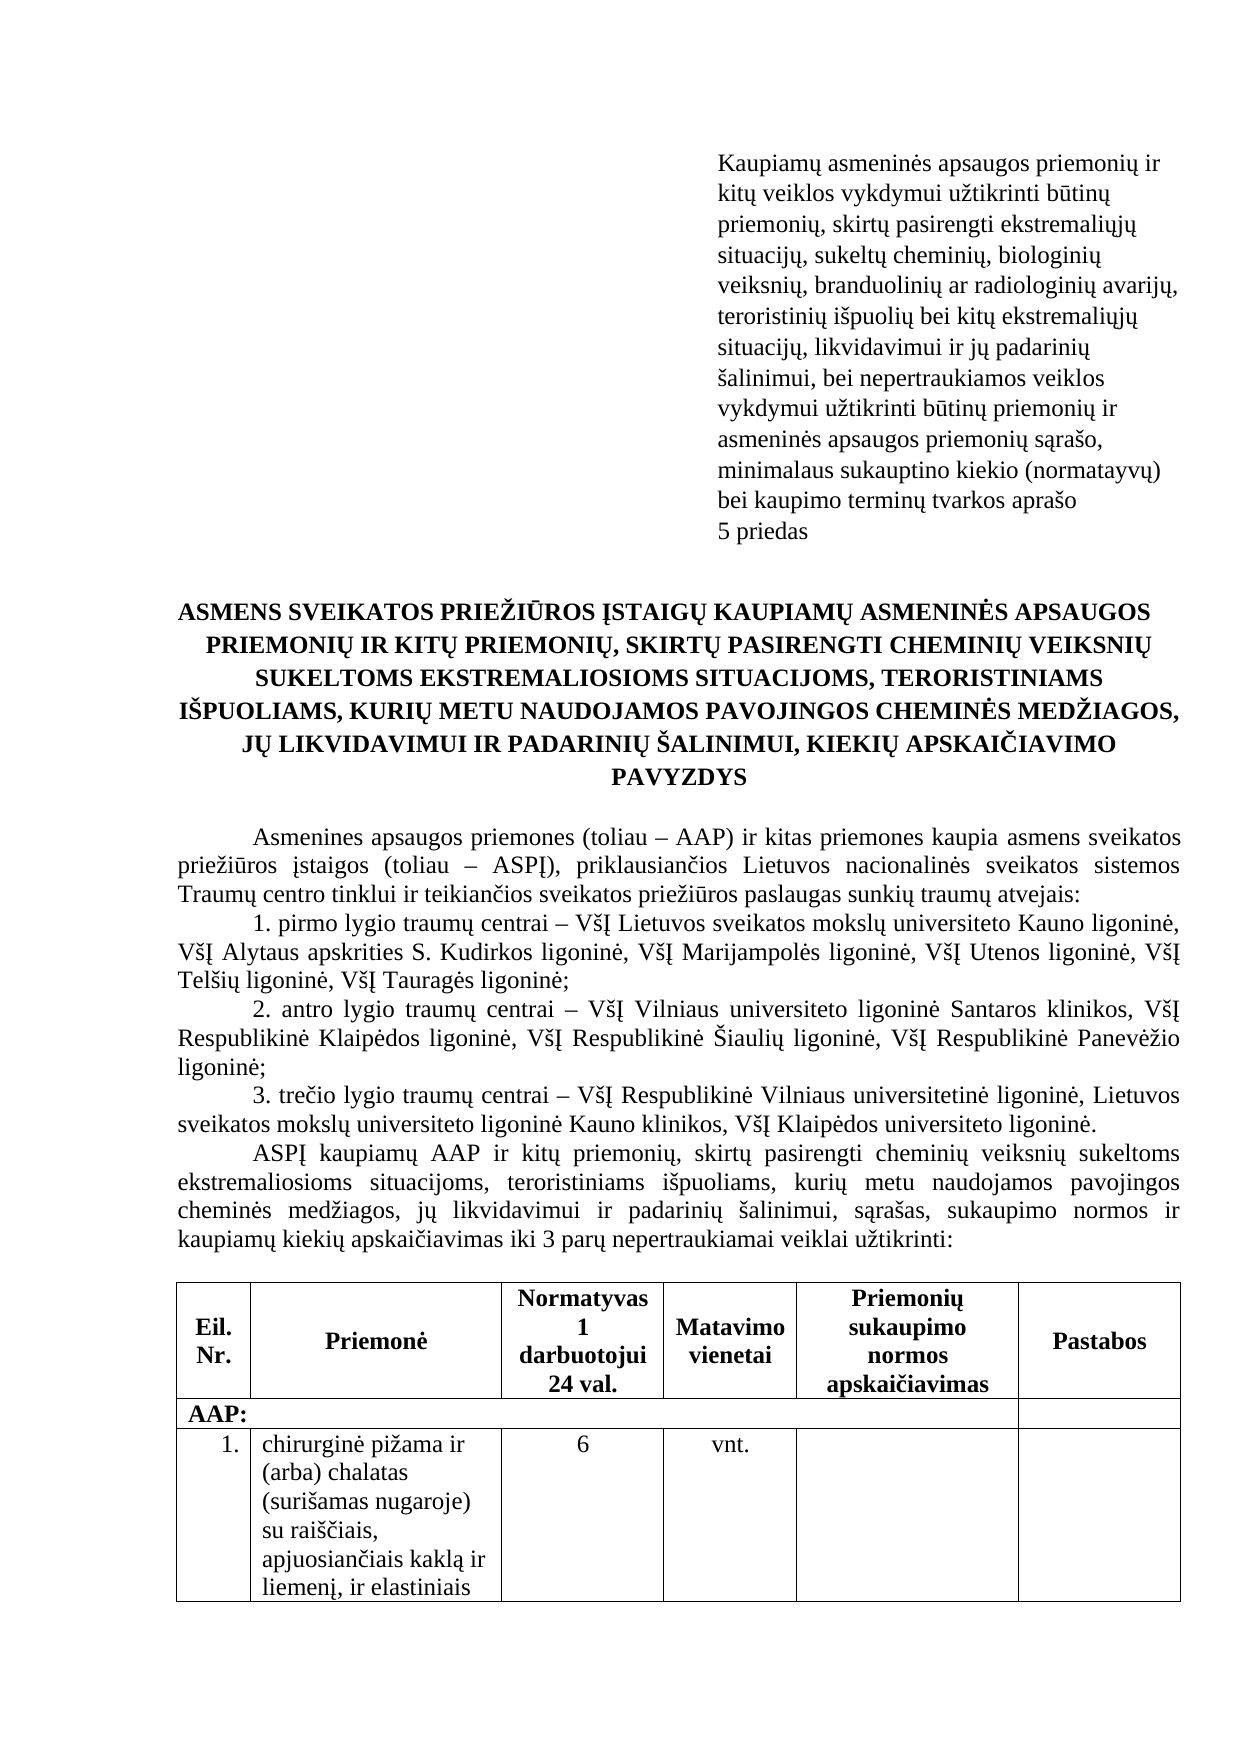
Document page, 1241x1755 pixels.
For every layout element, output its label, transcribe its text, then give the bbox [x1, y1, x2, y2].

table_cell 6 [502, 1429, 663, 1601]
text situacijų, likvidavimui ir jų padarinių [717, 332, 1181, 361]
text 3. trečio lygio traumų centrai – VšĮ Respublikinė Vilniaus universitetinė ligoninė, Lietuvos sveikatos mokslų universiteto ligoninė Kauno klinikos, VšĮ Klaipėdos universiteto ligoninė. [177, 1081, 1181, 1138]
table_header Priemonių sukaupimo normos apskaičiavimas [797, 1283, 1018, 1398]
text Kaupiamų asmeninės apsaugos priemonių ir [717, 148, 1181, 176]
text ASMENS SVEIKATOS PRIEŽIŪROS ĮSTAIGŲ KAUPIAMŲ ASMENINĖS APSAUGOS PRIEMONIŲ IR KITŲ PRIEMONIŲ, SKIRTŲ PASIRENGTI CHEMINIŲ VEIKSNIŲ SUKELTOMS EKSTREMALIOSIOMS SITUACIJOMS, TERORISTINIAMS IŠPUOLIAMS, KURIŲ METU NAUDOJAMOS PAVOJINGOS CHEMINĖS MEDŽIAGOS, JŲ LIKVIDAVIMUI IR PADARINIŲ ŠALINIMUI, KIEKIŲ APSKAIČIAVIMO PAVYZDYS [148, 597, 1181, 791]
table_cell 1. [177, 1429, 250, 1601]
text 1. pirmo lygio traumų centrai – VšĮ Lietuvos sveikatos mokslų universiteto Kauno ligoninė, VšĮ Alytaus apskrities S. Kudirkos ligoninė, VšĮ Marijampolės ligoninė, VšĮ Utenos ligoninė, VšĮ Telšių ligoninė, VšĮ Tauragės ligoninė; [177, 908, 1181, 994]
text 5 priedas [582, 516, 1181, 545]
table_header Priemonė [251, 1283, 501, 1398]
table_cell [1019, 1429, 1180, 1601]
text ASPĮ kaupiamų AAP ir kitų priemonių, skirtų pasirengti cheminių veiksnių sukeltoms ekstremaliosioms situacijoms, teroristiniams išpuoliams, kurių metu naudojamos pavojingos cheminės medžiagos, jų likvidavimui ir padarinių šalinimui, sąrašas, sukaupimo normos ir kaupiamų kiekių apskaičiavimas iki 3 parų nepertraukiamai veiklai užtikrinti: [177, 1138, 1181, 1253]
table_cell vnt. [664, 1429, 796, 1601]
text bei kaupimo terminų tvarkos aprašo [717, 486, 1181, 514]
text asmeninės apsaugos priemonių sąrašo, [717, 424, 1181, 453]
text veiksnių, branduolinių ar radiologinių avarijų, [717, 271, 1181, 299]
text situacijų, sukeltų cheminių, biologinių [717, 240, 1181, 268]
text Asmenines apsaugos priemones (toliau – AAP) ir kitas priemones kaupia asmens sveikatos priežiūros įstaigos (toliau – ASPĮ), priklausiančios Lietuvos nacionalinės sveikatos sistemos Traumų centro tinklui ir teikiančios sveikatos priežiūros paslaugas sunkių traumų atvejais: [177, 822, 1181, 908]
table_header Matavimo vienetai [664, 1283, 796, 1398]
text 2. antro lygio traumų centrai – VšĮ Vilniaus universiteto ligoninė Santaros klinikos, VšĮ Respublikinė Klaipėdos ligoninė, VšĮ Respublikinė Šiaulių ligoninė, VšĮ Respublikinė Panevėžio ligoninė; [177, 994, 1181, 1081]
table_cell [797, 1429, 1018, 1601]
table_cell AAP: [177, 1399, 1018, 1428]
text priemonių, skirtų pasirengti ekstremaliųjų [717, 209, 1181, 238]
table_cell chirurginė pižama ir (arba) chalatas (surišamas nugaroje) su raiščiais, apjuosiančiais kaklą ir liemenį, ir elastiniais [251, 1429, 501, 1601]
text kitų veiklos vykdymui užtikrinti būtinų [717, 178, 1181, 207]
text minimalaus sukauptino kiekio (normatayvų) [717, 455, 1181, 484]
text šalinimui, bei nepertraukiamos veiklos [717, 363, 1181, 391]
text vykdymui užtikrinti būtinų priemonių ir [717, 393, 1181, 422]
table_header Pastabos [1019, 1283, 1180, 1398]
text teroristinių išpuolių bei kitų ekstremaliųjų [717, 301, 1181, 330]
table_header Normatyvas 1 darbuotojui 24 val. [502, 1283, 663, 1398]
table_cell [1019, 1399, 1180, 1428]
table_header Eil. Nr. [177, 1283, 250, 1398]
